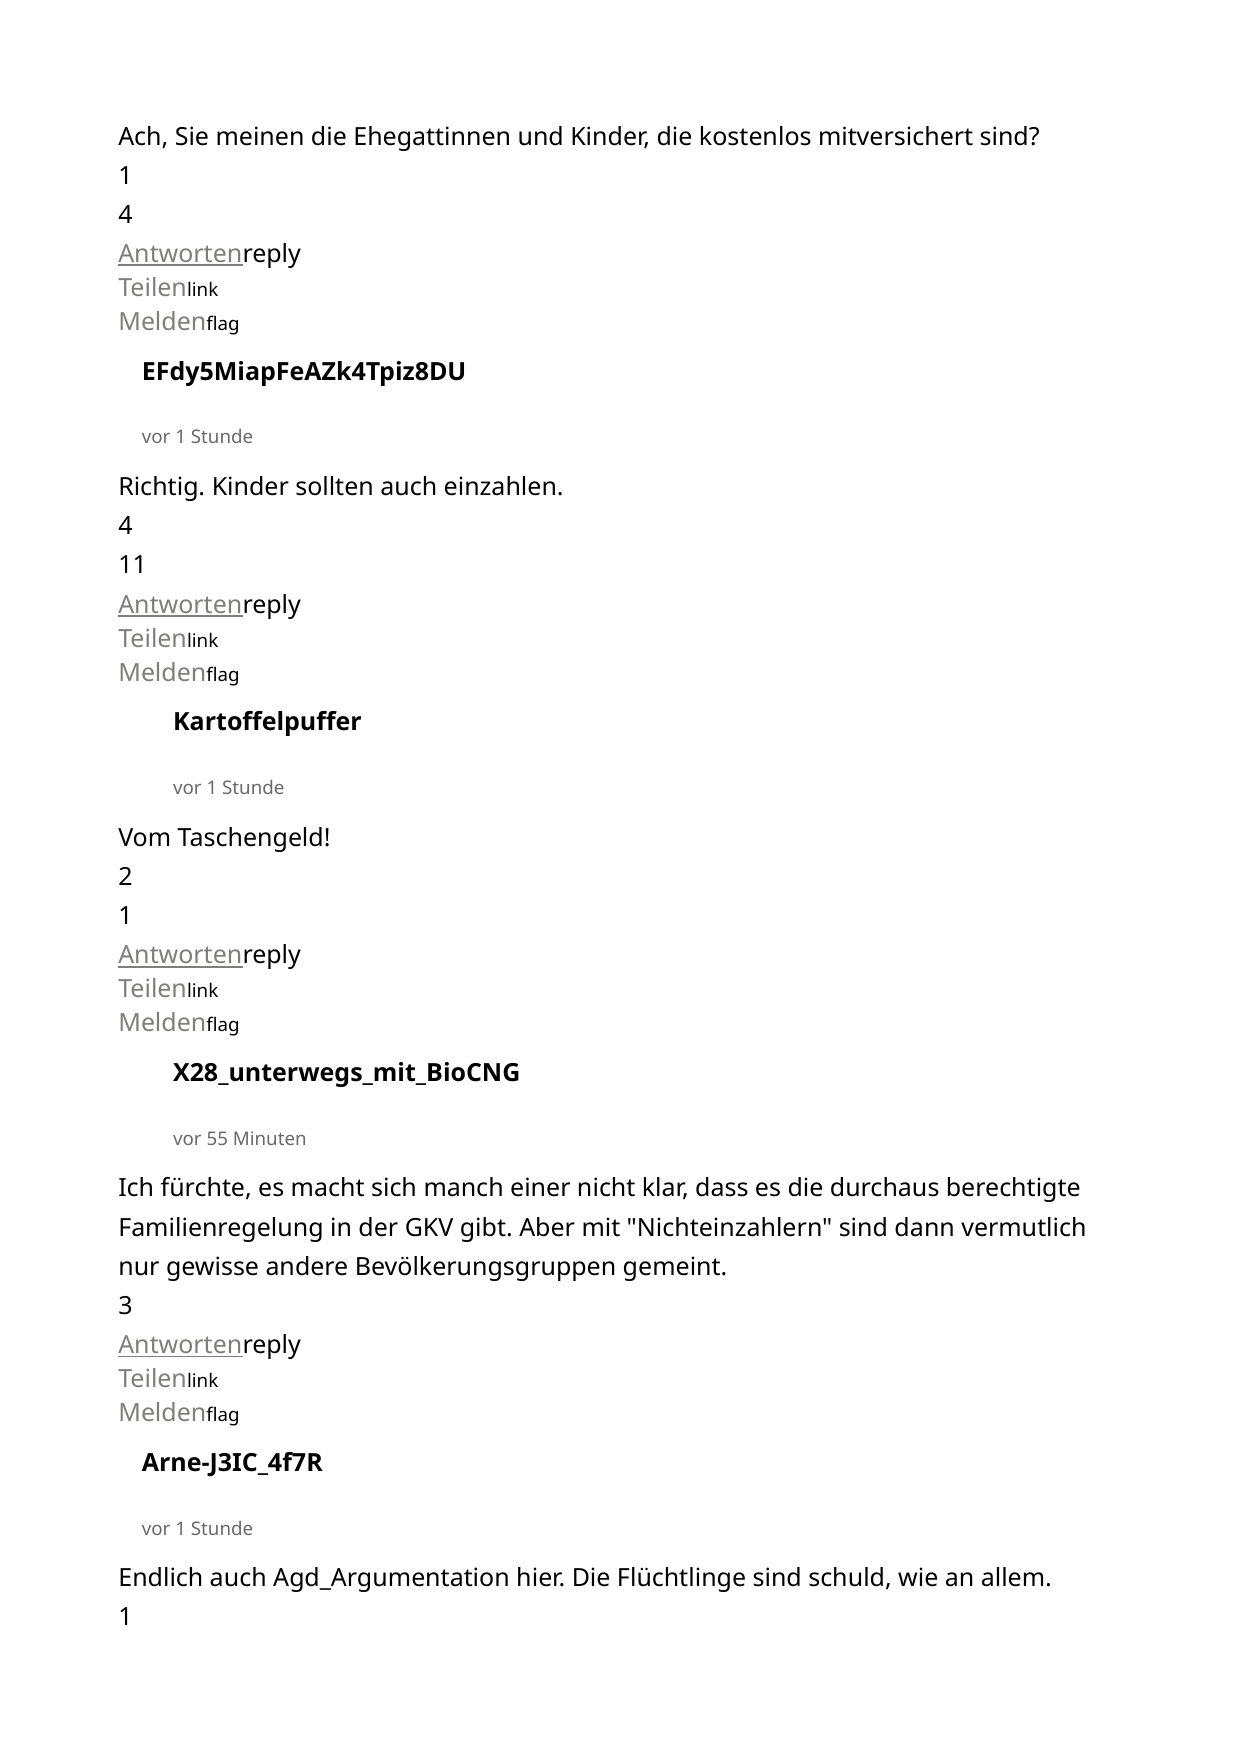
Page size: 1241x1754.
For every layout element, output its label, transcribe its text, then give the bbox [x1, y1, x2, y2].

text 1 [118, 898, 1122, 932]
text EFdy5MiapFeAZk4Tpiz8DU [142, 353, 1114, 387]
text Vom Taschengeld! [118, 819, 1122, 853]
text Meldenflag [118, 304, 1122, 338]
text vor 1 Stunde [173, 774, 1117, 800]
text vor 1 Stunde [142, 1515, 1117, 1540]
text Meldenflag [118, 1005, 1122, 1039]
text Meldenflag [118, 654, 1122, 688]
text Antwortenreply [118, 236, 1122, 270]
text Ach, Sie meinen die Ehegattinnen und Kinder, die kostenlos mitversichert sind? [118, 118, 1122, 152]
text Antwortenreply [118, 937, 1122, 971]
text vor 1 Stunde [142, 424, 1117, 449]
text Teilenlink [118, 971, 1122, 1005]
text Arne-J3IC_4f7R [142, 1444, 1114, 1478]
text Teilenlink [118, 1361, 1122, 1395]
text Teilenlink [118, 270, 1122, 304]
text 1 [118, 1599, 1122, 1633]
text Kartoffelpuffer [173, 704, 1114, 738]
text 11 [118, 547, 1122, 581]
text 4 [118, 508, 1122, 542]
text 2 [118, 858, 1122, 893]
text Teilenlink [118, 620, 1122, 654]
text Antwortenreply [118, 586, 1122, 620]
text Endlich auch Agd_Argumentation hier. Die Flüchtlinge sind schuld, wie an allem. [118, 1560, 1122, 1594]
text X28_unterwegs_mit_BioCNG [173, 1055, 1114, 1089]
text Richtig. Kinder sollten auch einzahlen. [118, 469, 1122, 503]
text 3 [118, 1287, 1122, 1322]
text vor 55 Minuten [173, 1125, 1117, 1151]
text 4 [118, 196, 1122, 231]
text 1 [118, 157, 1122, 191]
text Meldenflag [118, 1395, 1122, 1429]
text Antwortenreply [118, 1327, 1122, 1361]
text Ich fürchte, es macht sich manch einer nicht klar, dass es die durchaus berechtigte Familienregelung in der GKV gibt. Aber mit "Nichteinzahlern" sind dann vermutlich nur gewisse andere Bevölkerungsgruppen gemeint. [118, 1170, 1122, 1282]
